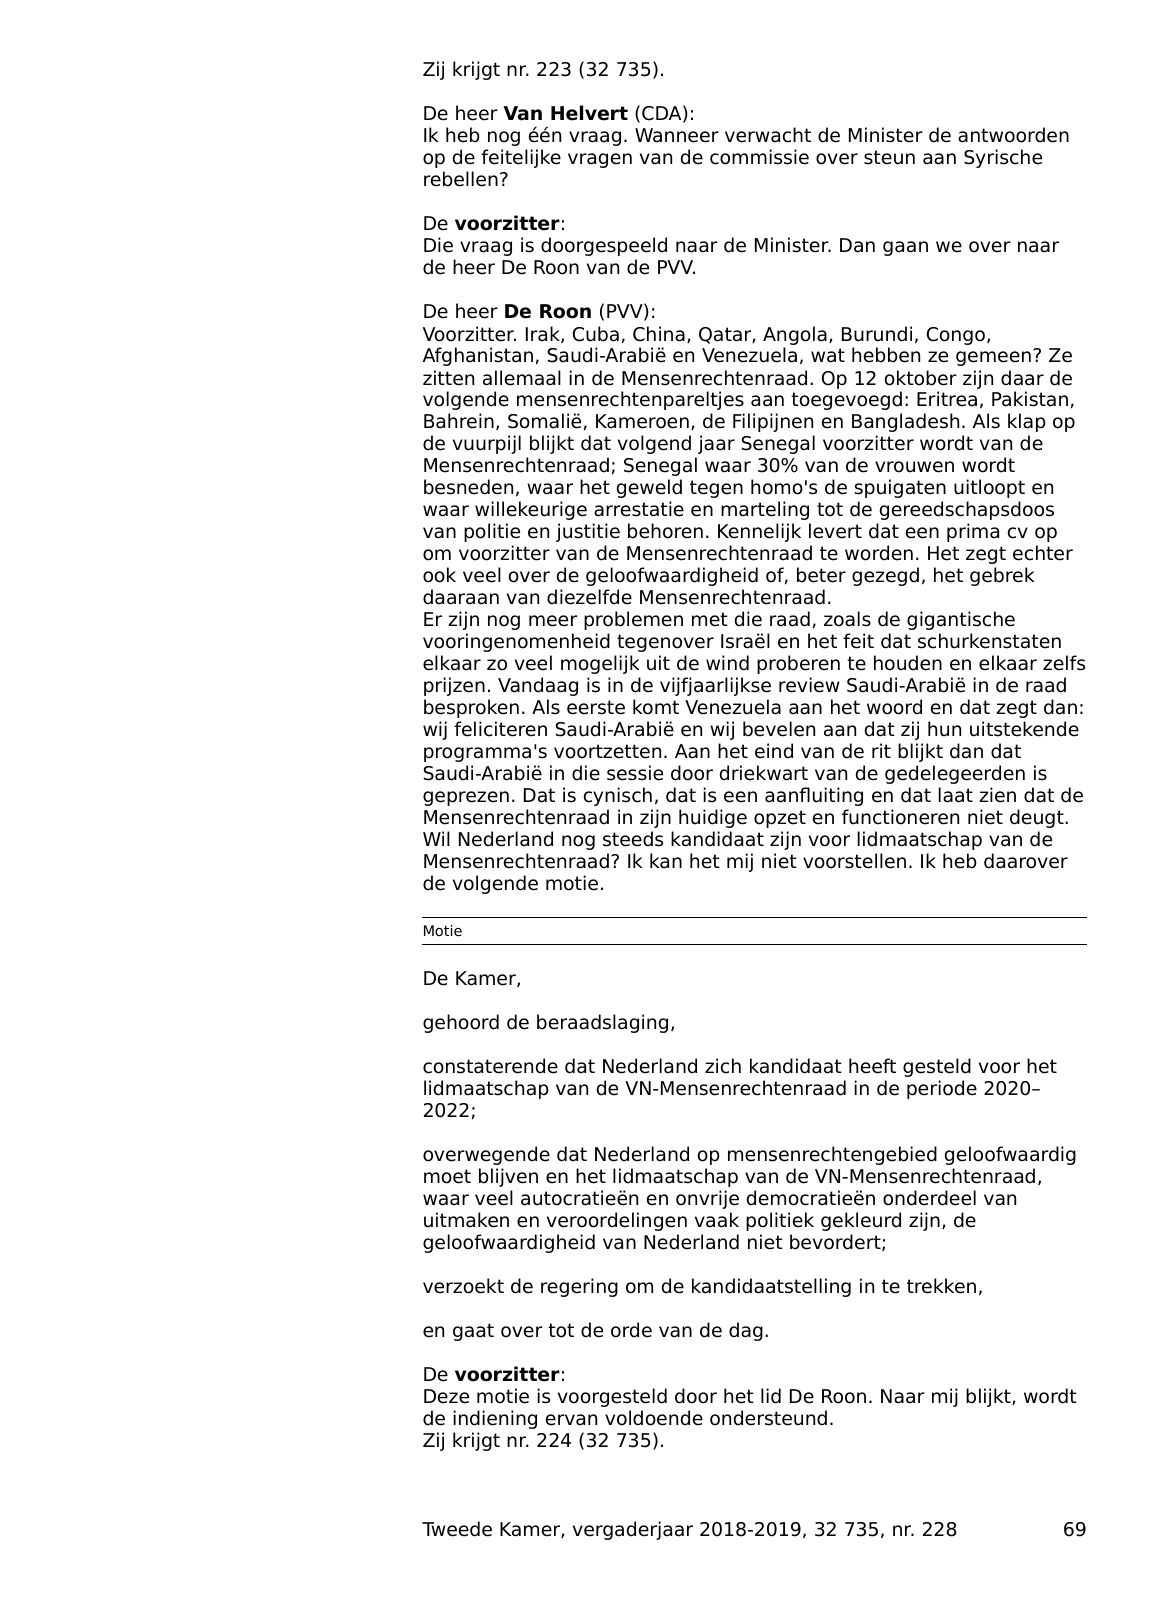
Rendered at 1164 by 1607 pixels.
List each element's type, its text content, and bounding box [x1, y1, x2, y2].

text constaterende dat Nederland zich kandidaat heeft gesteld voor het lidmaatschap van de VN-Mensenrechtenraad in de periode 2020–2022; [422, 1056, 1087, 1122]
text en gaat over tot de orde van de dag. [422, 1320, 1087, 1342]
text Zij krijgt nr. 224 (32 735). [422, 1430, 1087, 1452]
text Zij krijgt nr. 223 (32 735). [422, 59, 1087, 81]
text De Kamer, [422, 967, 1087, 989]
text verzoekt de regering om de kandidaatstelling in te trekken, [422, 1276, 1087, 1298]
text Deze motie is voorgesteld door het lid De Roon. Naar mij blijkt, wordt de indiening ervan voldoende ondersteund. [422, 1386, 1087, 1430]
text De heer De Roon (PVV): [422, 301, 1087, 323]
text De heer Van Helvert (CDA): [422, 103, 1087, 125]
text Ik heb nog één vraag. Wanneer verwacht de Minister de antwoorden op de feitelijke vragen van de commissie over steun aan Syrische rebellen? [422, 125, 1087, 191]
text Die vraag is doorgespeeld naar de Minister. Dan gaan we over naar de heer De Roon van de PVV. [422, 235, 1087, 279]
text De voorzitter: [422, 213, 1087, 235]
text gehoord de beraadslaging, [422, 1012, 1087, 1033]
text Er zijn nog meer problemen met die raad, zoals de gigantische vooringenomenheid tegenover Israël en het feit dat schurkenstaten elkaar zo veel mogelijk uit de wind proberen te houden en elkaar zelfs prijzen. Vandaag is in de vijfjaarlijkse review Saudi-Arabië in de raad besproken. Als eerste komt Venezuela aan het woord en dat zegt dan: wij feliciteren Saudi-Arabië en wij bevelen aan dat zij hun uitstekende programma's voortzetten. Aan het eind van de rit blijkt dan dat Saudi-Arabië in die sessie door driekwart van de gedelegeerden is geprezen. Dat is cynisch, dat is een aanfluiting en dat laat zien dat de Mensenrechtenraad in zijn huidige opzet en functioneren niet deugt. Wil Nederland nog steeds kandidaat zijn voor lidmaatschap van de Mensenrechtenraad? Ik kan het mij niet voorstellen. Ik heb daarover de volgende motie. [422, 609, 1087, 895]
text De voorzitter: [422, 1364, 1087, 1386]
text Voorzitter. Irak, Cuba, China, Qatar, Angola, Burundi, Congo, Afghanistan, Saudi-Arabië en Venezuela, wat hebben ze gemeen? Ze zitten allemaal in de Mensenrechtenraad. Op 12 oktober zijn daar de volgende mensenrechtenpareltjes aan toegevoegd: Eritrea, Pakistan, Bahrein, Somalië, Kameroen, de Filipijnen en Bangladesh. Als klap op de vuurpijl blijkt dat volgend jaar Senegal voorzitter wordt van de Mensenrechtenraad; Senegal waar 30% van de vrouwen wordt besneden, waar het geweld tegen homo's de spuigaten uitloopt en waar willekeurige arrestatie en marteling tot de gereedschapsdoos van politie en justitie behoren. Kennelijk levert dat een prima cv op om voorzitter van de Mensenrechtenraad te worden. Het zegt echter ook veel over de geloofwaardigheid of, beter gezegd, het gebrek daaraan van diezelfde Mensenrechtenraad. [422, 323, 1087, 609]
table_header Motie [422, 918, 1087, 944]
text overwegende dat Nederland op mensenrechtengebied geloofwaardig moet blijven en het lidmaatschap van de VN-Mensenrechtenraad, waar veel autocratieën en onvrije democratieën onderdeel van uitmaken en veroordelingen vaak politiek gekleurd zijn, de geloofwaardigheid van Nederland niet bevordert; [422, 1144, 1087, 1254]
